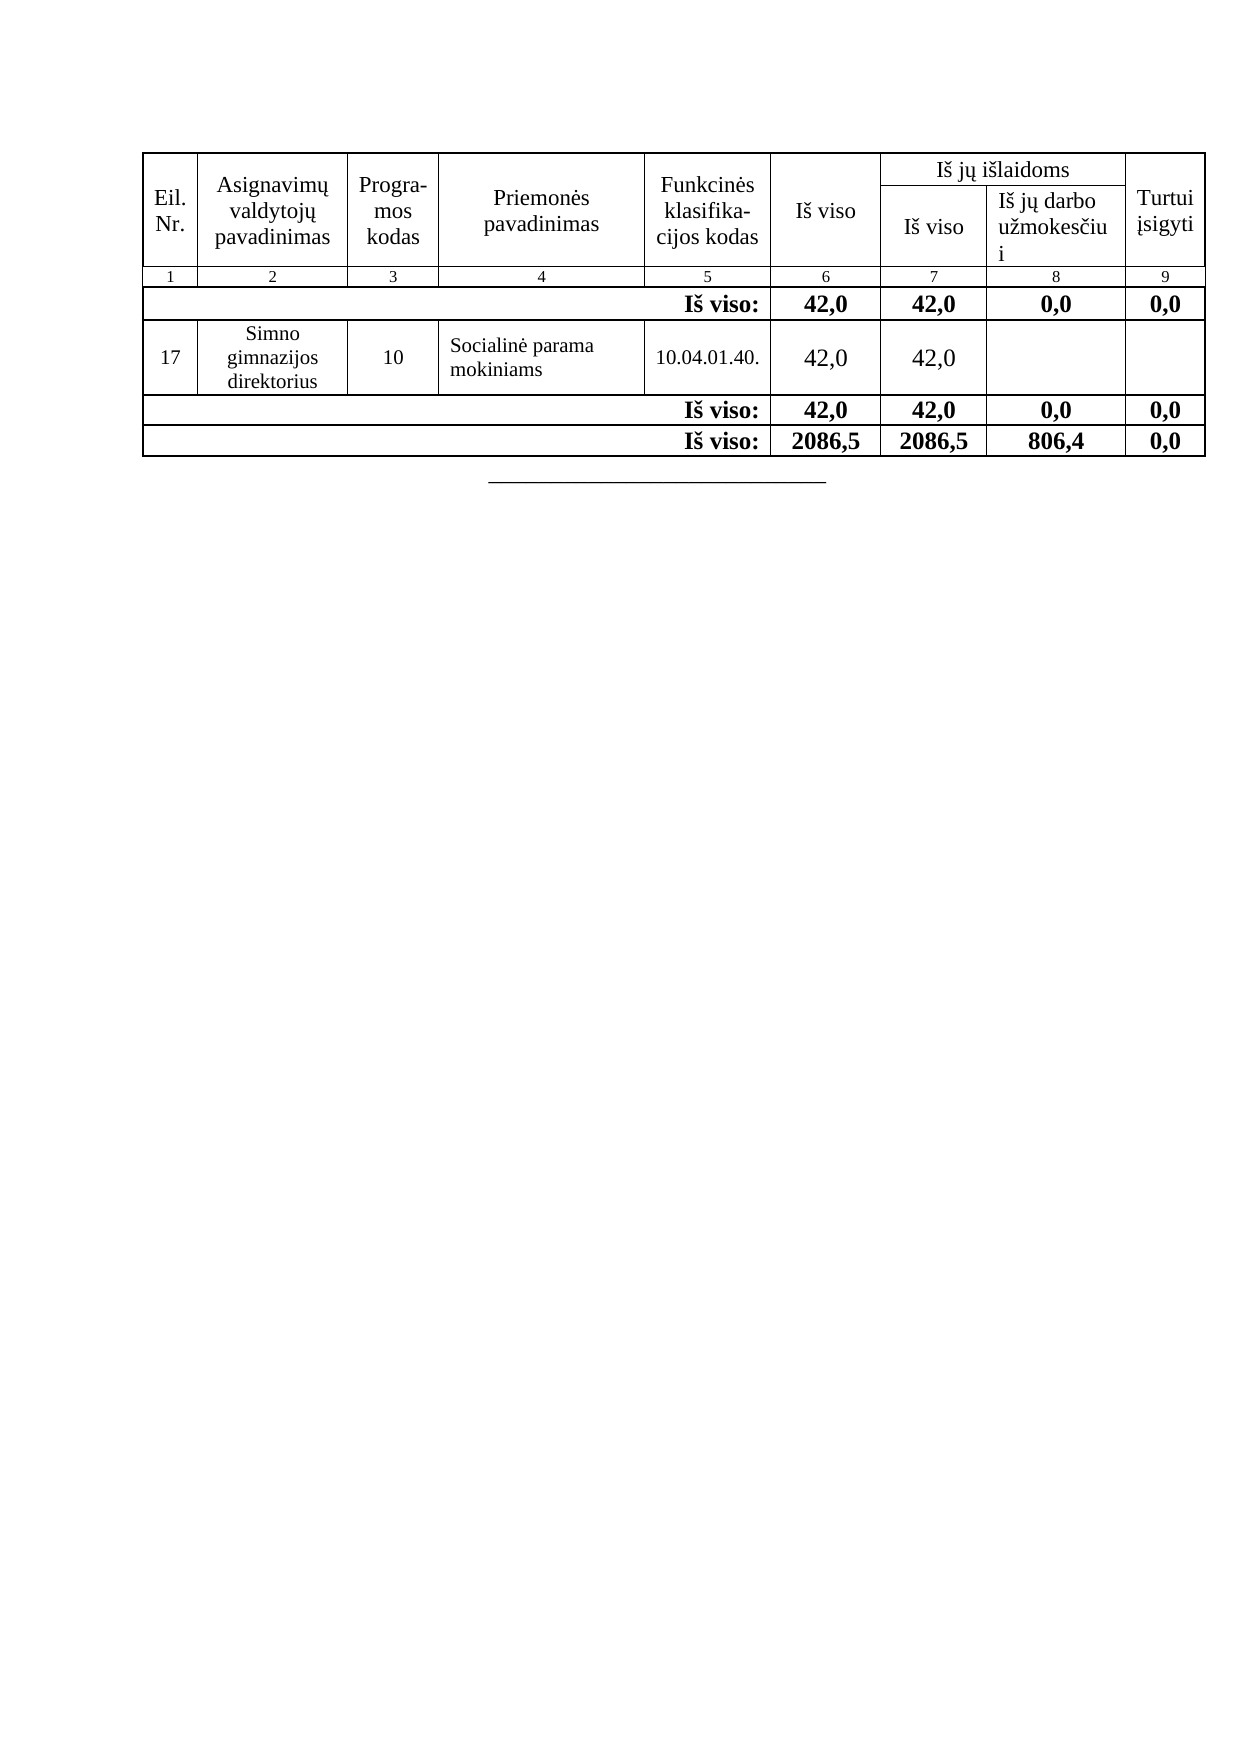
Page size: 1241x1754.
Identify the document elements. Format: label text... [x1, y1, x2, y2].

table_cell 42,0 [881, 396, 986, 424]
table_cell 0,0 [1126, 396, 1204, 424]
table_cell 3 [348, 267, 438, 286]
table_cell Iš viso [881, 186, 986, 266]
table_header Iš viso [771, 154, 880, 266]
table_header Funkcinės klasifika-cijos kodas [645, 154, 770, 266]
table_cell 2086,5 [881, 426, 986, 455]
table_cell 0,0 [1126, 288, 1204, 319]
table_cell 5 [645, 267, 770, 286]
table_cell 17 [144, 321, 197, 393]
table_cell 42,0 [771, 396, 880, 424]
table_cell 6 [771, 267, 880, 286]
table_cell Simno gimnazijos direktorius [198, 321, 347, 393]
table_cell 42,0 [881, 288, 986, 319]
table_cell 0,0 [1126, 426, 1204, 455]
table_header Asignavimų valdytojų pavadinimas [198, 154, 347, 266]
table_header Eil. Nr. [144, 154, 197, 266]
table_cell 9 [1126, 267, 1205, 286]
table_cell Socialinė parama mokiniams [439, 321, 644, 393]
table_cell [1126, 321, 1204, 393]
table_header Progra-mos kodas [348, 154, 438, 266]
table_cell 0,0 [987, 288, 1125, 319]
table_cell 7 [881, 267, 986, 286]
table_cell 42,0 [771, 321, 880, 393]
table_header Iš jų išlaidoms [881, 154, 1125, 185]
table_cell Iš jų darbo užmokesčiui [987, 186, 1125, 266]
table_cell 8 [987, 267, 1125, 286]
table_cell [987, 321, 1125, 393]
table_cell 42,0 [881, 321, 986, 393]
text ___________________________ [133, 457, 1181, 486]
table_cell Iš viso: [144, 288, 770, 319]
table_cell 1 [143, 267, 197, 286]
table_header Priemonės pavadinimas [439, 154, 644, 266]
table_cell 10 [348, 321, 438, 393]
table_cell 0,0 [987, 396, 1125, 424]
table_cell Iš viso: [144, 396, 770, 424]
table_cell Iš viso: [144, 426, 770, 455]
table_cell 806,4 [987, 426, 1125, 455]
table_cell 10.04.01.40. [645, 321, 770, 393]
table_cell 2086,5 [771, 426, 880, 455]
table_cell 42,0 [771, 288, 880, 319]
table_header Turtui įsigyti [1126, 154, 1204, 266]
table_cell 2 [198, 267, 347, 286]
table_cell 4 [439, 267, 644, 286]
